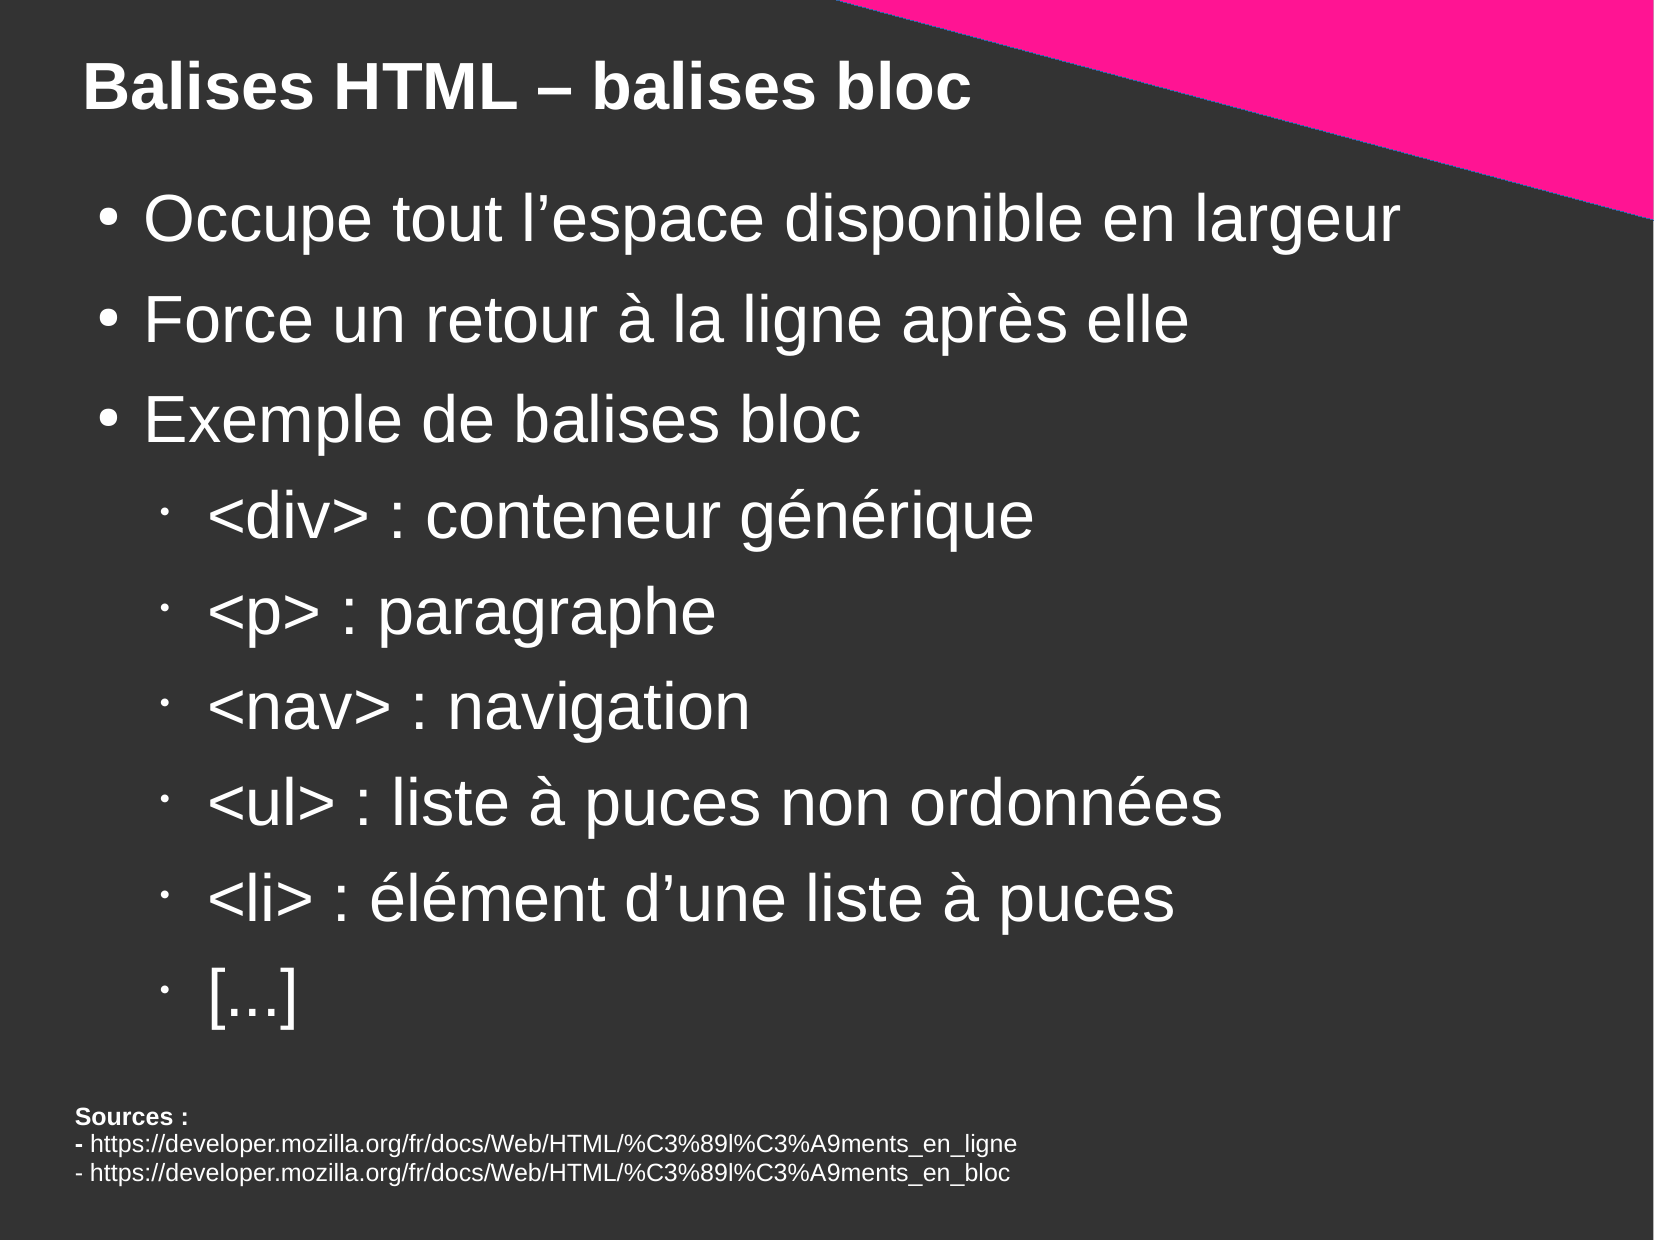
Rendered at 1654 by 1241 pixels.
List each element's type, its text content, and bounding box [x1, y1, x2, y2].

text_box [836, 0, 1654, 221]
text_box Sources : - https://developer.mozilla.org/fr/docs/Web/HTML/%C3%89l%C3%A9ments_en_ligne - https://developer.mozilla.org/fr/docs/Web/HTML/%C3%89l%C3%A9ments_en_bloc [59, 1094, 1546, 1227]
title Balises HTML – balises bloc [82, 49, 1434, 162]
list Occupe tout l’espace disponible en largeur Force un retour à la ligne après elle Exemple de balises bloc <div> : conteneur générique <p> : paragraphe <nav> : navigation <ul> : liste à puces non ordonnées <li> : élément d’une liste à puces [...] [80, 180, 1620, 1035]
